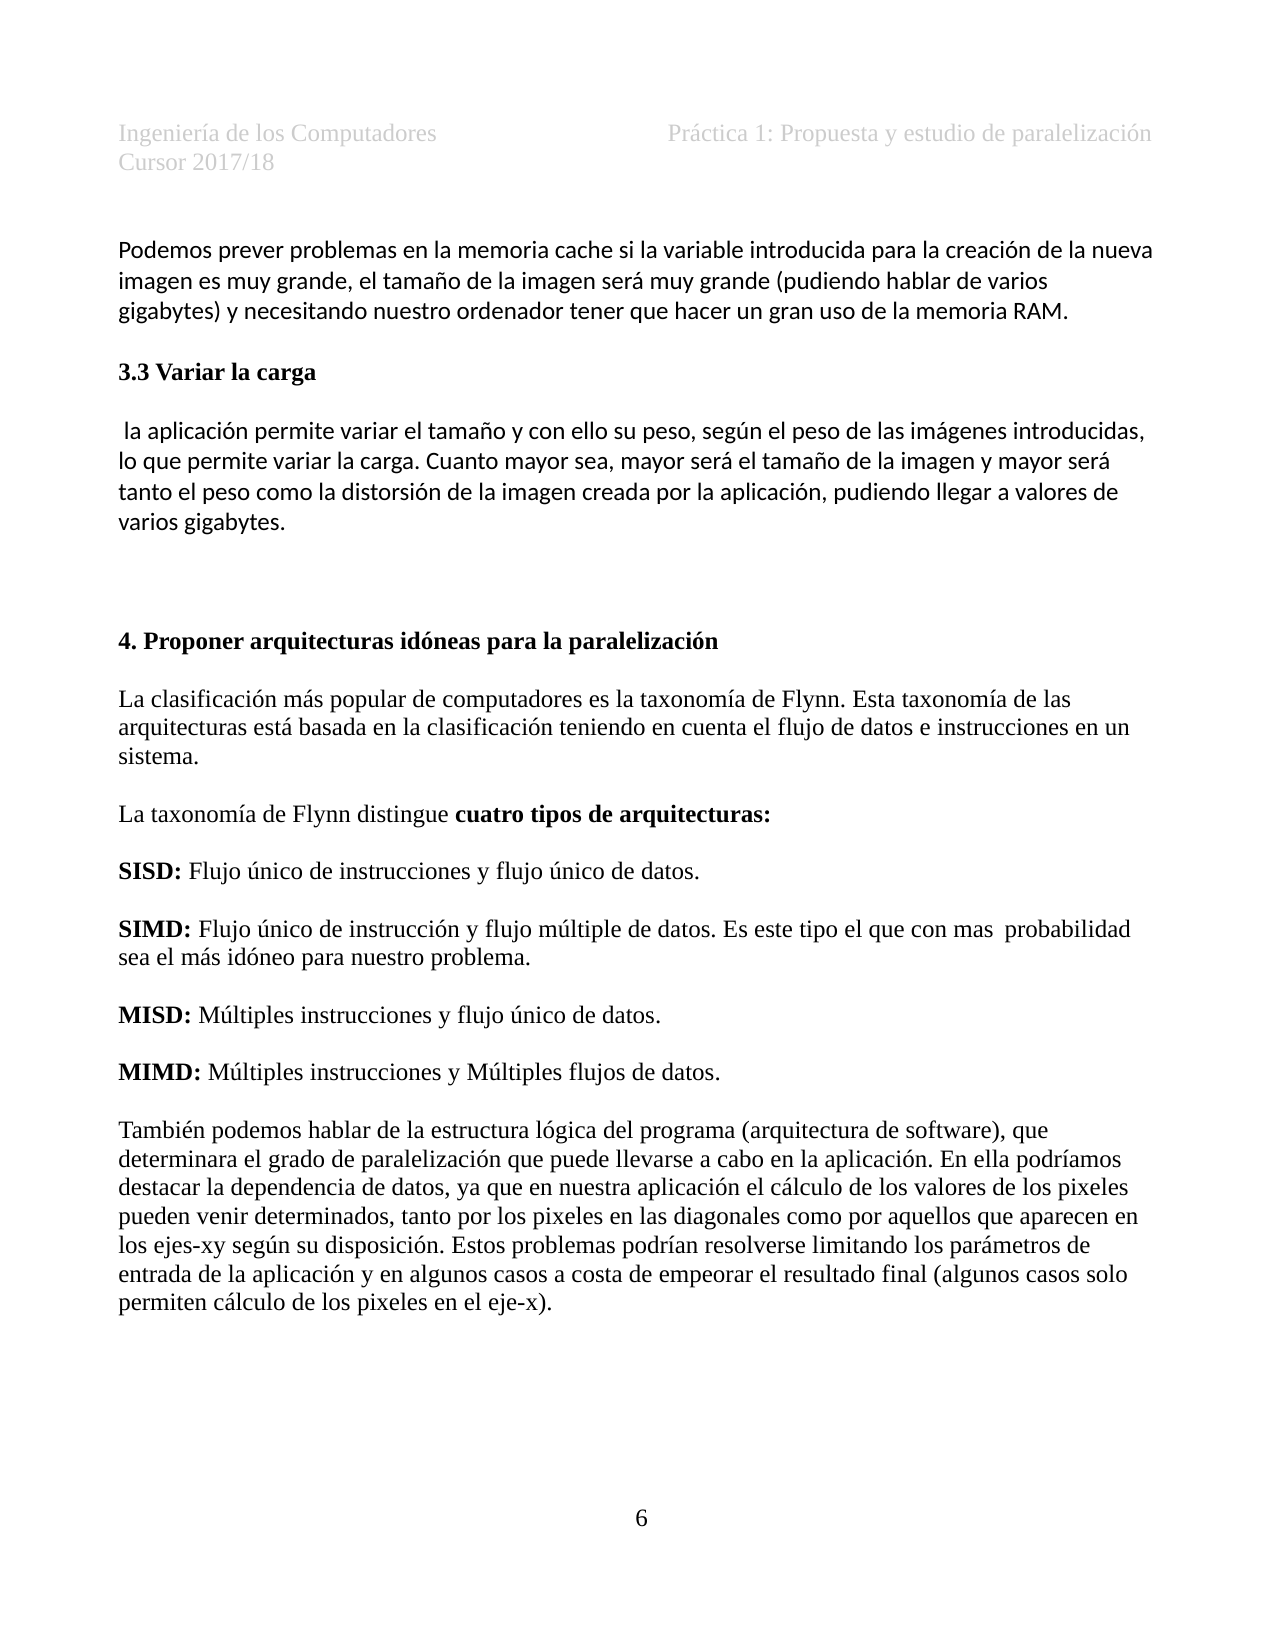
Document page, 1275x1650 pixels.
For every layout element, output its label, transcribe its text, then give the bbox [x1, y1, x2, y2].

text MIMD: Múltiples instrucciones y Múltiples flujos de datos. [118, 1057, 1157, 1086]
text MISD: Múltiples instrucciones y flujo único de datos. [118, 1000, 1157, 1029]
list 3.3 Variar la carga [118, 357, 1157, 386]
list 4. Proponer arquitecturas idóneas para la paralelización [118, 626, 1157, 655]
text La clasificación más popular de computadores es la taxonomía de Flynn. Esta taxonomía de las arquitecturas está basada en la clasificación teniendo en cuenta el flujo de datos e instrucciones en un sistema. [118, 684, 1157, 770]
text La taxonomía de Flynn distingue cuatro tipos de arquitecturas: [118, 799, 1157, 827]
text Podemos prever problemas en la memoria cache si la variable introducida para la creación de la nueva imagen es muy grande, el tamaño de la imagen será muy grande (pudiendo hablar de varios gigabytes) y necesitando nuestro ordenador tener que hacer un gran uso de la memoria RAM. [118, 234, 1157, 326]
text la aplicación permite variar el tamaño y con ello su peso, según el peso de las imágenes introducidas, lo que permite variar la carga. Cuanto mayor sea, mayor será el tamaño de la imagen y mayor será tanto el peso como la distorsión de la imagen creada por la aplicación, pudiendo llegar a valores de varios gigabytes. [118, 415, 1157, 537]
text SISD: Flujo único de instrucciones y flujo único de datos. [118, 856, 1157, 885]
text También podemos hablar de la estructura lógica del programa (arquitectura de software), que determinara el grado de paralelización que puede llevarse a cabo en la aplicación. En ella podríamos destacar la dependencia de datos, ya que en nuestra aplicación el cálculo de los valores de los pixeles pueden venir determinados, tanto por los pixeles en las diagonales como por aquellos que aparecen en los ejes-xy según su disposición. Estos problemas podrían resolverse limitando los parámetros de entrada de la aplicación y en algunos casos a costa de empeorar el resultado final (algunos casos solo permiten cálculo de los pixeles en el eje-x). [118, 1115, 1157, 1316]
text SIMD: Flujo único de instrucción y flujo múltiple de datos. Es este tipo el que con mas probabilidad sea el más idóneo para nuestro problema. [118, 914, 1157, 971]
